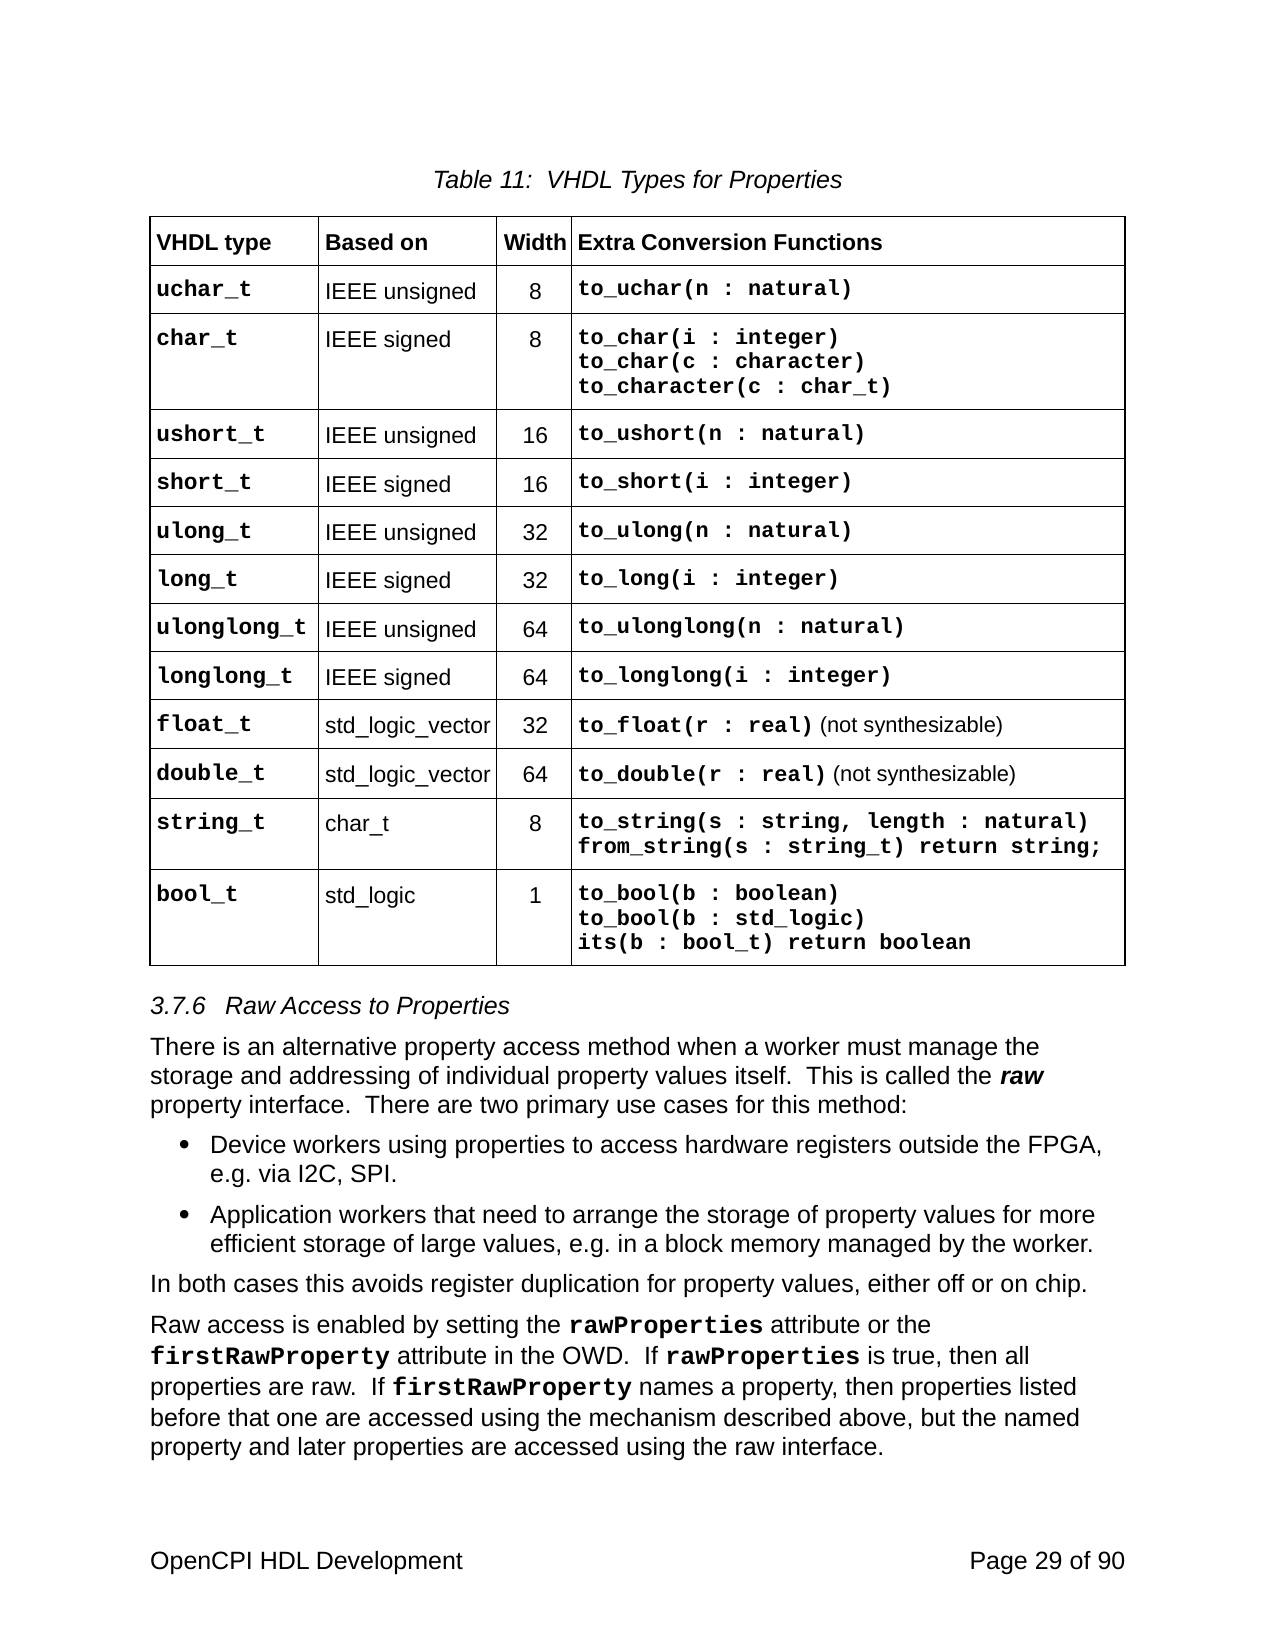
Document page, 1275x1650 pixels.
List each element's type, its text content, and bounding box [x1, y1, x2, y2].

table_cell to_ulonglong(n : natural) [572, 604, 1124, 651]
table_cell ulonglong_t [151, 604, 318, 651]
table_cell long_t [151, 555, 318, 603]
list Application workers that need to arrange the storage of property values for more efficient storage of large values, e.g. in a block memory managed by the worker. [180, 1200, 1125, 1257]
table_cell IEEE signed [319, 459, 496, 506]
text Table 11: VHDL Types for Properties [150, 165, 1125, 194]
table_cell short_t [151, 459, 318, 506]
table_cell 64 [497, 749, 571, 797]
table_header Width [497, 217, 571, 264]
table_cell ushort_t [151, 410, 318, 458]
table_cell to_string(s : string, length : natural) from_string(s : string_t) return string; [572, 799, 1124, 869]
table_header VHDL type [151, 217, 318, 264]
table_cell to_ushort(n : natural) [572, 410, 1124, 458]
table_cell uchar_t [151, 266, 318, 313]
table_cell ulong_t [151, 507, 318, 554]
table_header Based on [319, 217, 496, 264]
table_cell to_float(r : real) (not synthesizable) [572, 700, 1124, 748]
table_cell char_t [151, 314, 318, 409]
table_cell IEEE unsigned [319, 410, 496, 458]
table_cell 64 [497, 652, 571, 699]
table_cell std_logic [319, 870, 496, 965]
table_cell 32 [497, 507, 571, 554]
text Raw access is enabled by setting the rawProperties attribute or the firstRawProperty attribute in the OWD. If rawProperties is true, then all properties are raw. If firstRawProperty names a property, then properties listed before that one are accessed using the mechanism described above, but the named property and later properties are accessed using the raw interface. [150, 1310, 1125, 1461]
text In both cases this avoids register duplication for property values, either off or on chip. [150, 1269, 1125, 1298]
table_cell bool_t [151, 870, 318, 965]
table_cell to_short(i : integer) [572, 459, 1124, 506]
table_cell 16 [497, 410, 571, 458]
table_cell 8 [497, 799, 571, 869]
table_cell double_t [151, 749, 318, 797]
table_cell longlong_t [151, 652, 318, 699]
table_cell 16 [497, 459, 571, 506]
list Device workers using properties to access hardware registers outside the FPGA, e.g. via I2C, SPI. [180, 1130, 1125, 1188]
table_cell std_logic_vector [319, 700, 496, 748]
table_cell 64 [497, 604, 571, 651]
table_cell IEEE unsigned [319, 604, 496, 651]
table_cell IEEE unsigned [319, 266, 496, 313]
table_cell char_t [319, 799, 496, 869]
table_cell 32 [497, 700, 571, 748]
table_cell 1 [497, 870, 571, 965]
table_header Extra Conversion Functions [572, 217, 1124, 264]
table_cell to_char(i : integer) to_char(c : character) to_character(c : char_t) [572, 314, 1124, 409]
table_cell 8 [497, 266, 571, 313]
table_cell to_long(i : integer) [572, 555, 1124, 603]
table_cell IEEE signed [319, 555, 496, 603]
table_cell std_logic_vector [319, 749, 496, 797]
table_cell to_longlong(i : integer) [572, 652, 1124, 699]
table_cell to_double(r : real) (not synthesizable) [572, 749, 1124, 797]
table_cell string_t [151, 799, 318, 869]
table_cell float_t [151, 700, 318, 748]
table_cell to_bool(b : boolean) to_bool(b : std_logic) its(b : bool_t) return boolean [572, 870, 1124, 965]
text There is an alternative property access method when a worker must manage the storage and addressing of individual property values itself. This is called the raw property interface. There are two primary use cases for this method: [150, 1032, 1125, 1118]
table_cell 32 [497, 555, 571, 603]
table_cell to_ulong(n : natural) [572, 507, 1124, 554]
table_cell IEEE unsigned [319, 507, 496, 554]
table_cell IEEE signed [319, 652, 496, 699]
table_cell to_uchar(n : natural) [572, 266, 1124, 313]
subtitle Raw Access to Properties [150, 991, 1125, 1020]
table_cell IEEE signed [319, 314, 496, 409]
table_cell 8 [497, 314, 571, 409]
